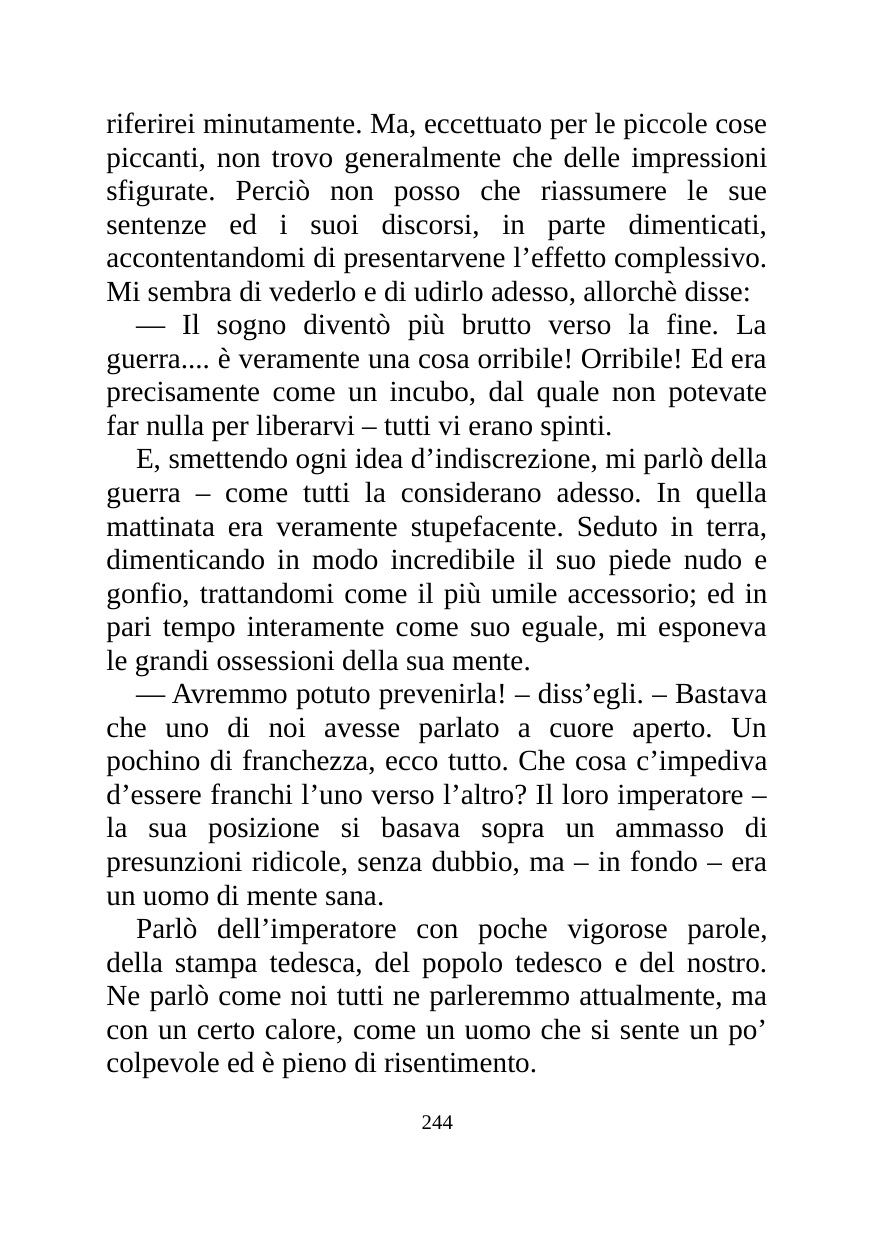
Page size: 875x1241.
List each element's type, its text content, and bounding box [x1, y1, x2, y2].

text — Avremmo potuto prevenirla! – diss’egli. – Bastava che uno di noi avesse parlato a cuore aperto. Un pochino di franchezza, ecco tutto. Che cosa c’impediva d’essere franchi l’uno verso l’altro? Il loro imperatore – la sua posizione si basava sopra un ammasso di presunzioni ridicole, senza dubbio, ma – in fondo – era un uomo di mente sana. [106, 676, 768, 911]
text riferirei minutamente. Ma, eccettuato per le piccole cose piccanti, non trovo generalmente che delle impressioni sfigurate. Perciò non posso che riassumere le sue sentenze ed i suoi discorsi, in parte dimenticati, accontentandomi di presentarvene l’effetto complessivo. Mi sembra di vederlo e di udirlo adesso, allorchè disse: [106, 106, 768, 307]
text — Il sogno diventò più brutto verso la fine. La guerra.... è veramente una cosa orribile! Orribile! Ed era precisamente come un incubo, dal quale non potevate far nulla per liberarvi – tutti vi erano spinti. [106, 307, 768, 442]
text Parlò dell’imperatore con poche vigorose parole, della stampa tedesca, del popolo tedesco e del nostro. Ne parlò come noi tutti ne parleremmo attualmente, ma con un certo calore, come un uomo che si sente un po’ colpevole ed è pieno di risentimento. [106, 911, 768, 1079]
text E, smettendo ogni idea d’indiscrezione, mi parlò della guerra – come tutti la considerano adesso. In quella mattinata era veramente stupefacente. Seduto in terra, dimenticando in modo incredibile il suo piede nudo e gonfio, trattandomi come il più umile accessorio; ed in pari tempo interamente come suo eguale, mi esponeva le grandi ossessioni della sua mente. [106, 442, 768, 676]
